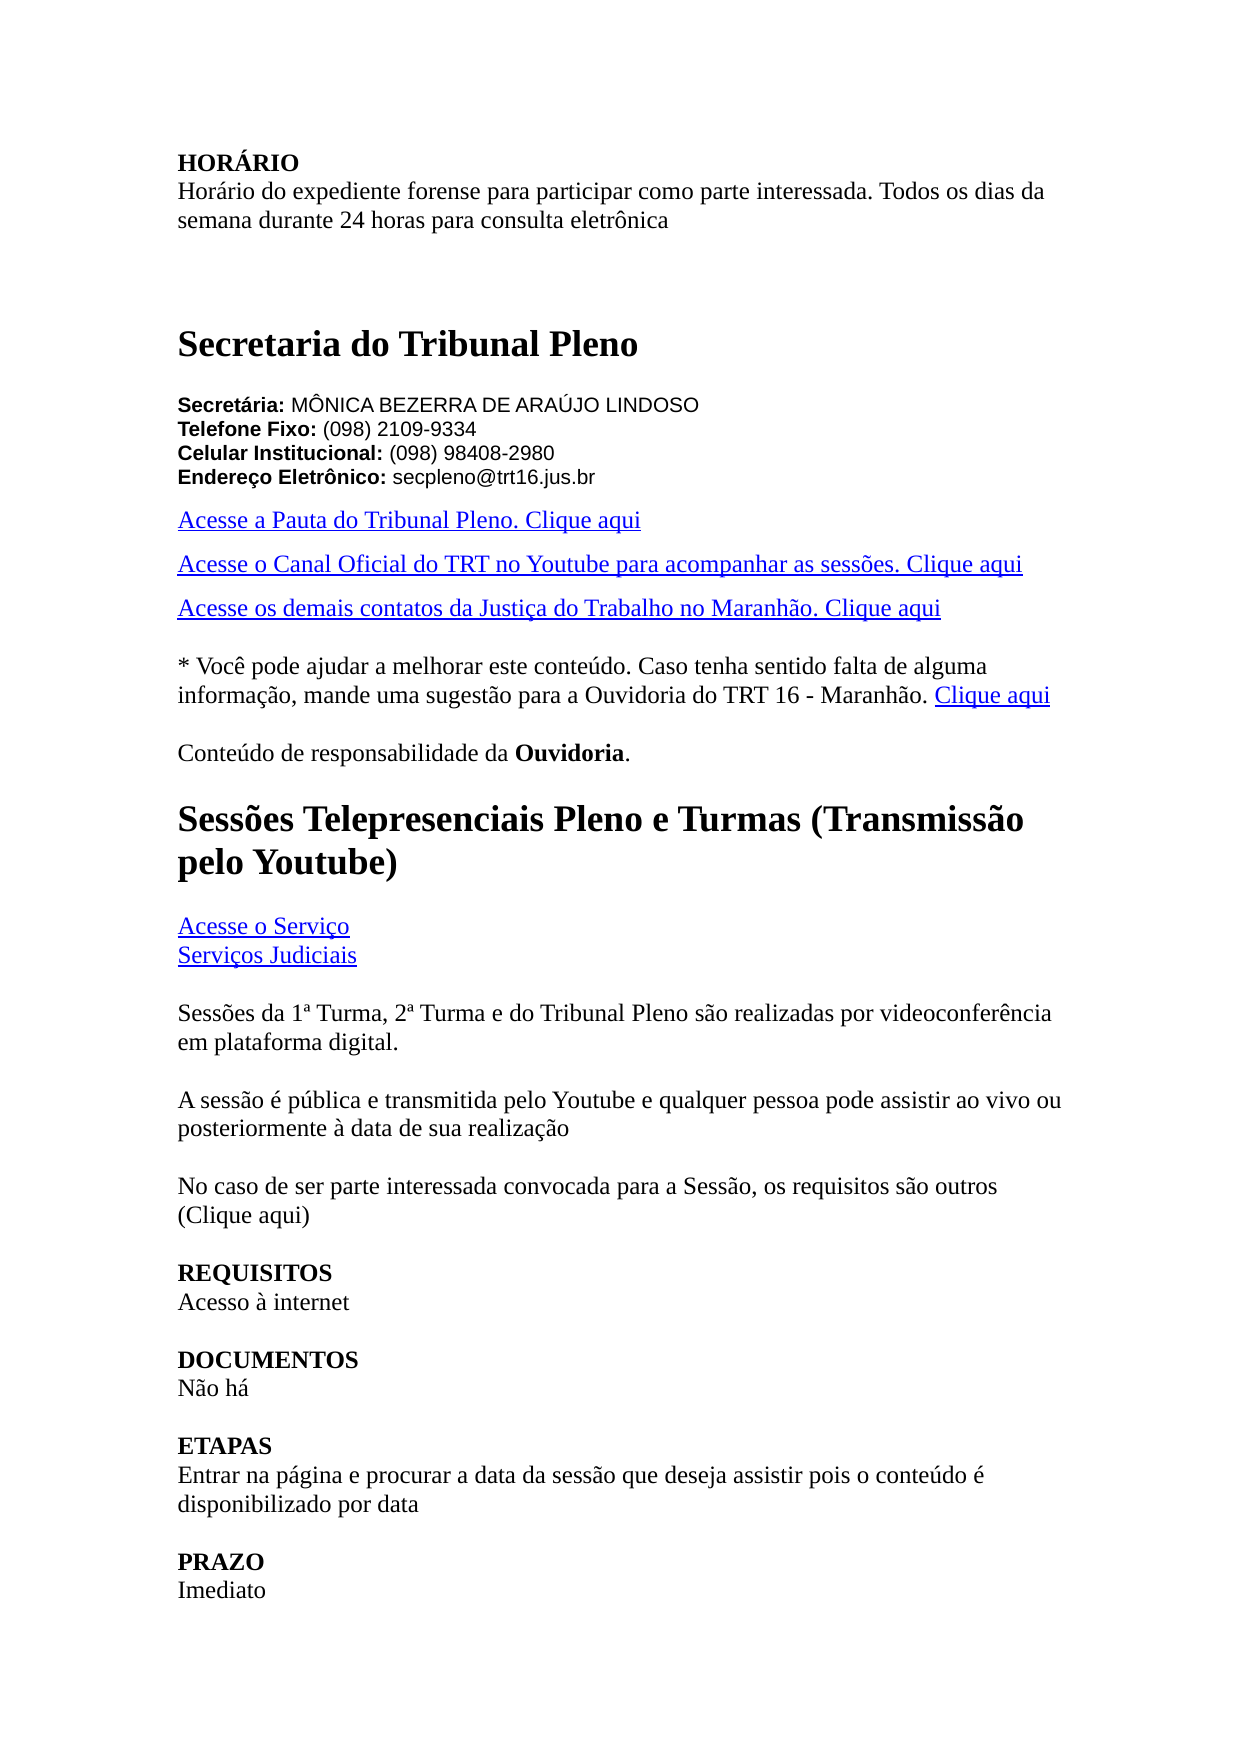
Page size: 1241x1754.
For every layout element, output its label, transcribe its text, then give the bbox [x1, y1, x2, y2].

text Acesse o Serviço [177, 911, 1063, 940]
text * Você pode ajudar a melhorar este conteúdo. Caso tenha sentido falta de alguma informação, mande uma sugestão para a Ouvidoria do TRT 16 - Maranhão. Clique aqui [177, 651, 1063, 709]
text HORÁRIO Horário do expediente forense para participar como parte interessada. Todos os dias da semana durante 24 horas para consulta eletrônica [177, 148, 1063, 234]
text ETAPAS Entrar na página e procurar a data da sessão que deseja assistir pois o conteúdo é disponibilizado por data [177, 1431, 1063, 1518]
subtitle Sessões Telepresenciais Pleno e Turmas (Transmissão pelo Youtube) [177, 796, 1063, 882]
text Acesse a Pauta do Tribunal Pleno. Clique aqui [177, 505, 1063, 533]
text Serviços Judiciais [177, 940, 1063, 969]
text Acesse os demais contatos da Justiça do Trabalho no Maranhão. Clique aqui [177, 593, 1063, 622]
text Sessões da 1ª Turma, 2ª Turma e do Tribunal Pleno são realizadas por videoconferência em plataforma digital. [177, 998, 1063, 1056]
text No caso de ser parte interessada convocada para a Sessão, os requisitos são outros (Clique aqui) [177, 1171, 1063, 1229]
text A sessão é pública e transmitida pelo Youtube e qualquer pessoa pode assistir ao vivo ou posteriormente à data de sua realização [177, 1085, 1063, 1142]
text REQUISITOS Acesso à internet [177, 1258, 1063, 1316]
text Secretária: MÔNICA BEZERRA DE ARAÚJO LINDOSO Telefone Fixo: (098) 2109-9334 Celular Institucional: (098) 98408-2980 Endereço Eletrônico: secpleno@trt16.jus.br [177, 393, 1063, 489]
text Acesse o Canal Oficial do TRT no Youtube para acompanhar as sessões. Clique aqui [177, 549, 1063, 578]
text DOCUMENTOS Não há [177, 1345, 1063, 1402]
text PRAZO Imediato [177, 1547, 1063, 1604]
text Conteúdo de responsabilidade da Ouvidoria. [177, 738, 1063, 767]
subtitle Secretaria do Tribunal Pleno [177, 321, 1063, 364]
